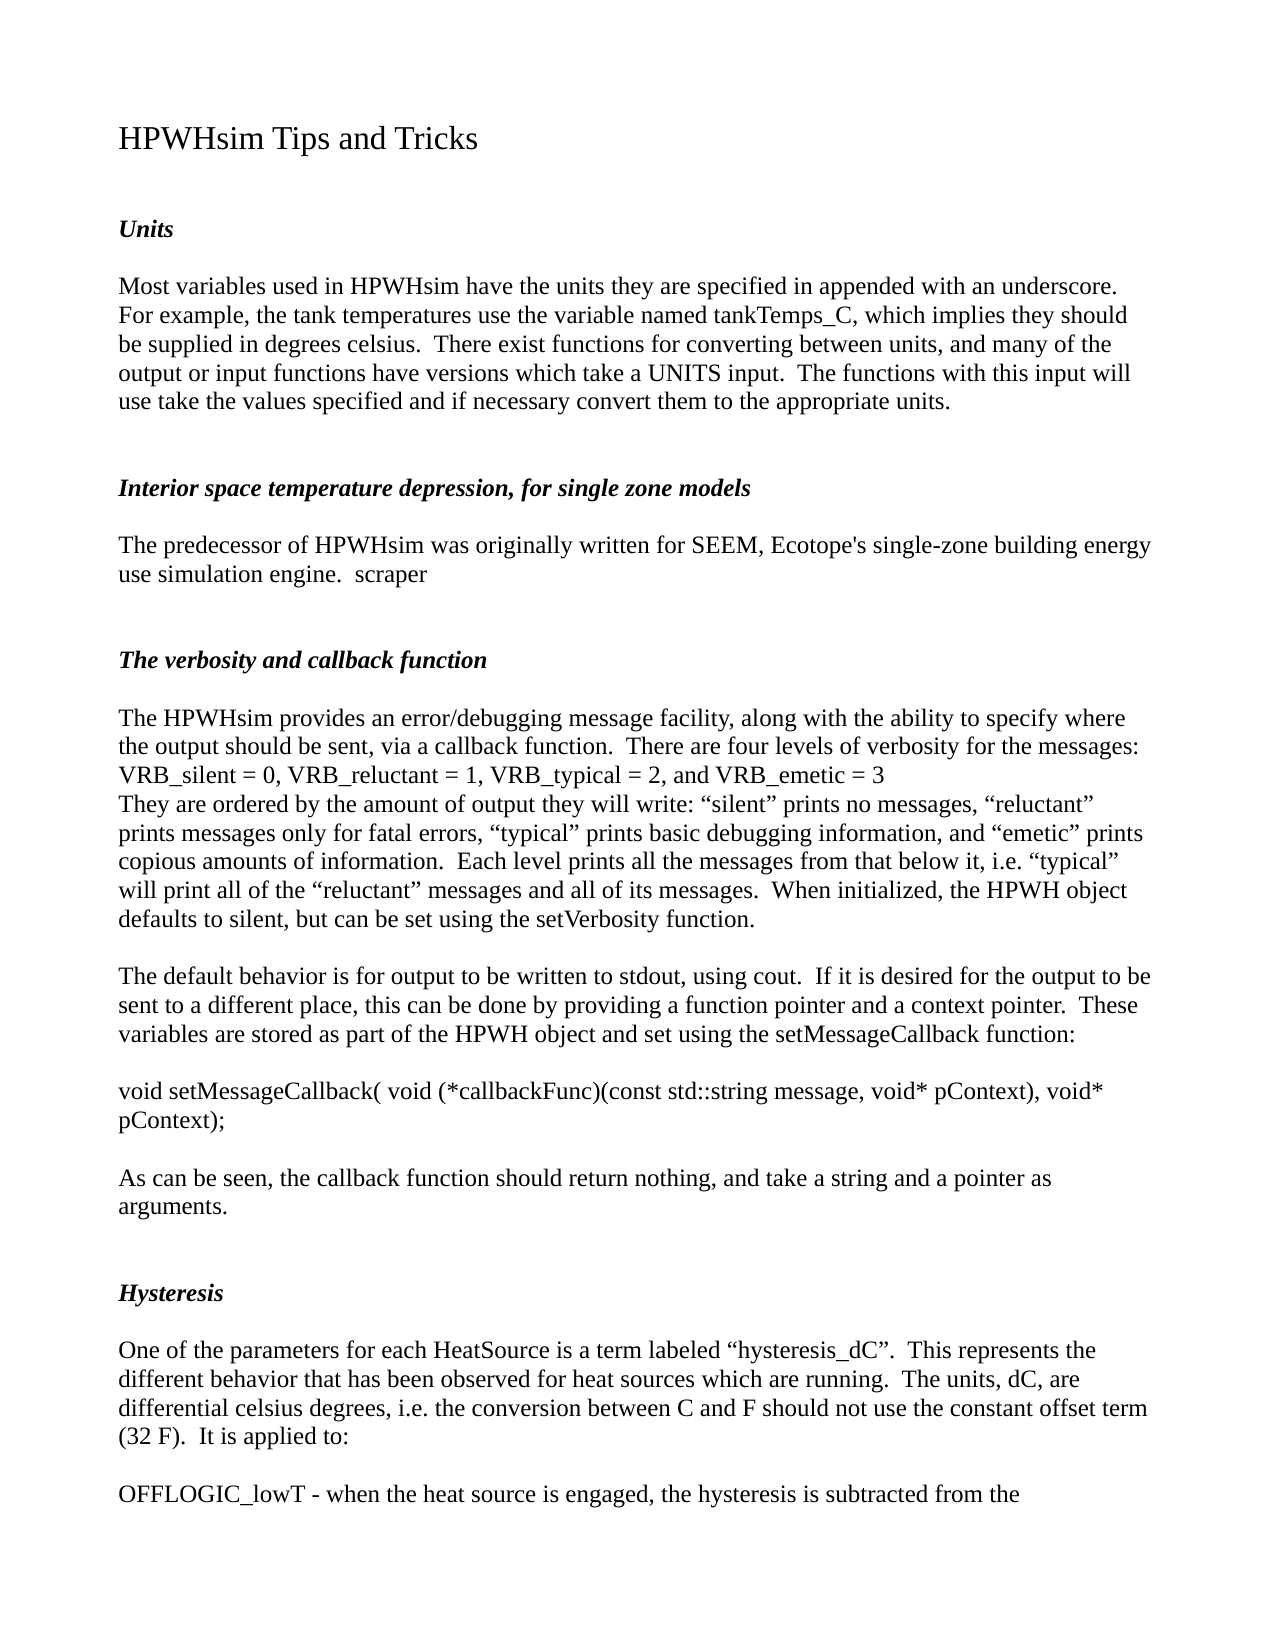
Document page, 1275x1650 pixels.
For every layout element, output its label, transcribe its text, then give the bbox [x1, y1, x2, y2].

text Most variables used in HPWHsim have the units they are specified in appended with an underscore. For example, the tank temperatures use the variable named tankTemps_C, which implies they should be supplied in degrees celsius. There exist functions for converting between units, and many of the output or input functions have versions which take a UNITS input. The functions with this input will use take the values specified and if necessary convert them to the appropriate units. [118, 271, 1157, 415]
text Units [118, 214, 1157, 243]
text Hysteresis [118, 1278, 1157, 1306]
text One of the parameters for each HeatSource is a term labeled “hysteresis_dC”. This represents the different behavior that has been observed for heat sources which are running. The units, dC, are differential celsius degrees, i.e. the conversion between C and F should not use the constant offset term (32 F). It is applied to: [118, 1335, 1157, 1450]
text They are ordered by the amount of output they will write: “silent” prints no messages, “reluctant” prints messages only for fatal errors, “typical” prints basic debugging information, and “emetic” prints copious amounts of information. Each level prints all the messages from that below it, i.e. “typical” will print all of the “reluctant” messages and all of its messages. When initialized, the HPWH object defaults to silent, but can be set using the setVerbosity function. [118, 789, 1157, 933]
text void setMessageCallback( void (*callbackFunc)(const std::string message, void* pContext), void* pContext); [118, 1076, 1157, 1134]
text As can be seen, the callback function should return nothing, and take a string and a pointer as arguments. [118, 1163, 1157, 1220]
text Interior space temperature depression, for single zone models [118, 473, 1157, 501]
text HPWHsim Tips and Tricks [118, 118, 1157, 156]
text The default behavior is for output to be written to stdout, using cout. If it is desired for the output to be sent to a different place, this can be done by providing a function pointer and a context pointer. These variables are stored as part of the HPWH object and set using the setMessageCallback function: [118, 961, 1157, 1048]
text OFFLOGIC_lowT - when the heat source is engaged, the hysteresis is subtracted from the [118, 1479, 1157, 1508]
text VRB_silent = 0, VRB_reluctant = 1, VRB_typical = 2, and VRB_emetic = 3 [118, 760, 1157, 789]
text The verbosity and callback function [118, 645, 1157, 674]
text The predecessor of HPWHsim was originally written for SEEM, Ecotope's single-zone building energy use simulation engine. scraper [118, 530, 1157, 588]
text The HPWHsim provides an error/debugging message facility, along with the ability to specify where the output should be sent, via a callback function. There are four levels of verbosity for the messages: [118, 703, 1157, 760]
